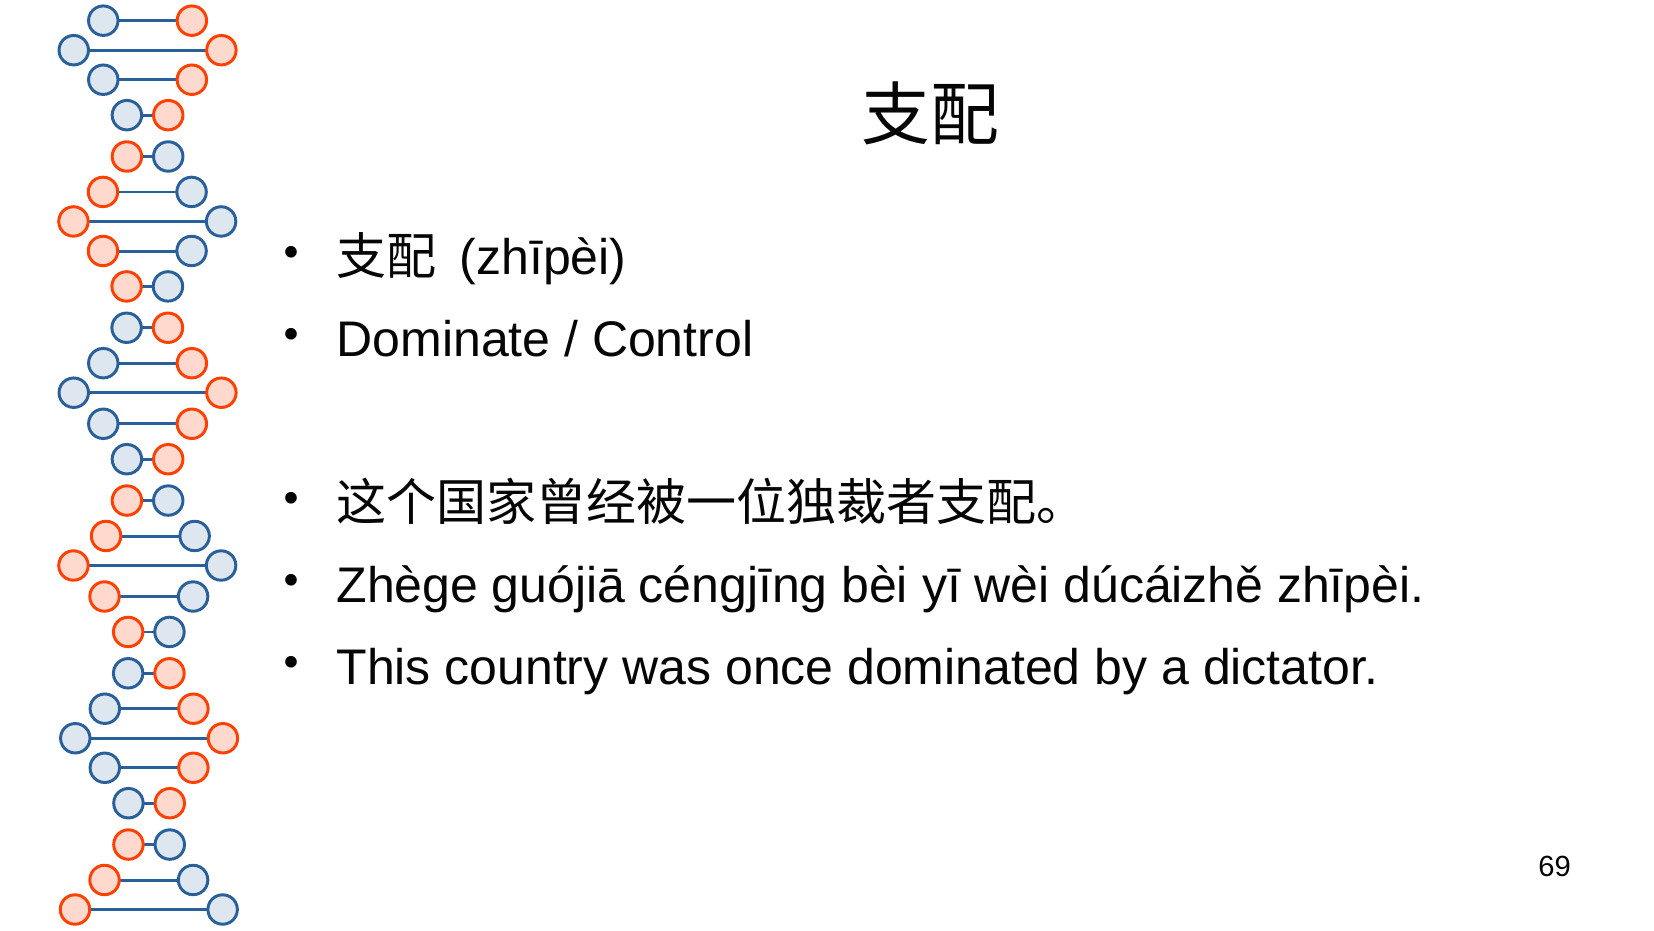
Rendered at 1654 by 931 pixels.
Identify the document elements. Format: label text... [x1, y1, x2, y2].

list 支配 (zhīpèi) Dominate / Control 这个国家曾经被一位独裁者支配。 Zhège guójiā céngjīng bèi yī wèi dúcáizhě zhīpèi. This country was once dominated by a dictator. [265, 224, 1595, 764]
title 支配 [265, 35, 1595, 189]
